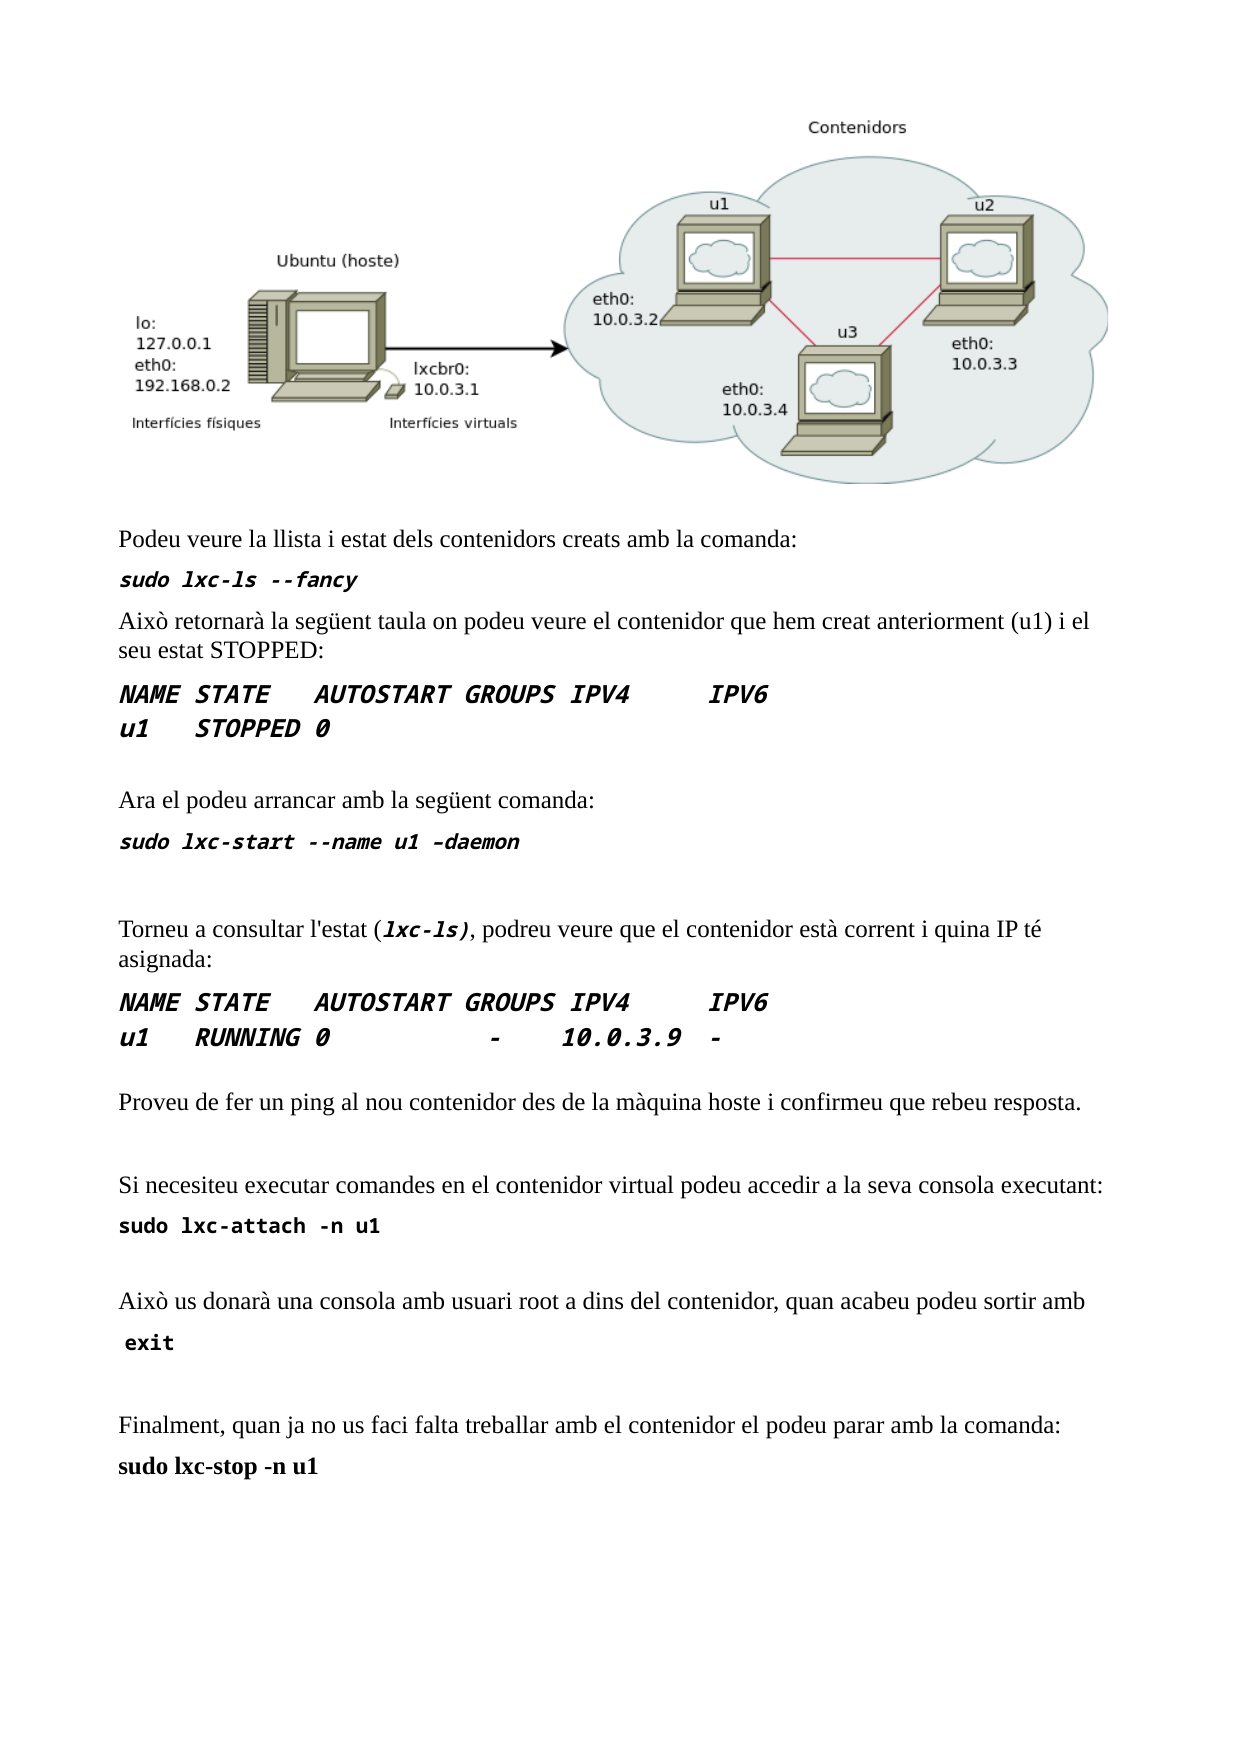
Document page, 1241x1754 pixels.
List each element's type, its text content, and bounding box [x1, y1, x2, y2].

text sudo lxc-start --name u1 –daemon [118, 827, 1122, 855]
text Això retornarà la següent taula on podeu veure el contenidor que hem creat anteriorment (u1) i el seu estat STOPPED: [118, 606, 1122, 664]
text Podeu veure la llista i estat dels contenidors creats amb la comanda: [118, 524, 1122, 553]
text exit [118, 1327, 1122, 1357]
text sudo lxc-stop -n u1 [118, 1451, 1122, 1480]
text NAME STATE AUTOSTART GROUPS IPV4 IPV6 u1 STOPPED 0 [118, 676, 1122, 744]
text sudo lxc-attach -n u1 [118, 1211, 1122, 1239]
text NAME STATE AUTOSTART GROUPS IPV4 IPV6 u1 RUNNING 0 - 10.0.3.9 - Proveu de fer un ping al nou contenidor des de la màquina hoste i confirmeu que rebeu resposta. [118, 985, 1122, 1116]
picture [132, 118, 1109, 484]
text Ara el podeu arrancar amb la següent comanda: [118, 786, 1122, 814]
text Això us donarà una consola amb usuari root a dins del contenidor, quan acabeu podeu sortir amb [118, 1252, 1122, 1315]
text Torneu a consultar l'estat (lxc-ls), podreu veure que el contenidor està corrent i quina IP té asignada: [118, 914, 1122, 973]
text sudo lxc-ls --fancy [118, 565, 1122, 594]
text Finalment, quan ja no us faci falta treballar amb el contenidor el podeu parar amb la comanda: [118, 1410, 1122, 1439]
text Si necesiteu executar comandes en el contenidor virtual podeu accedir a la seva consola executant: [118, 1170, 1122, 1198]
